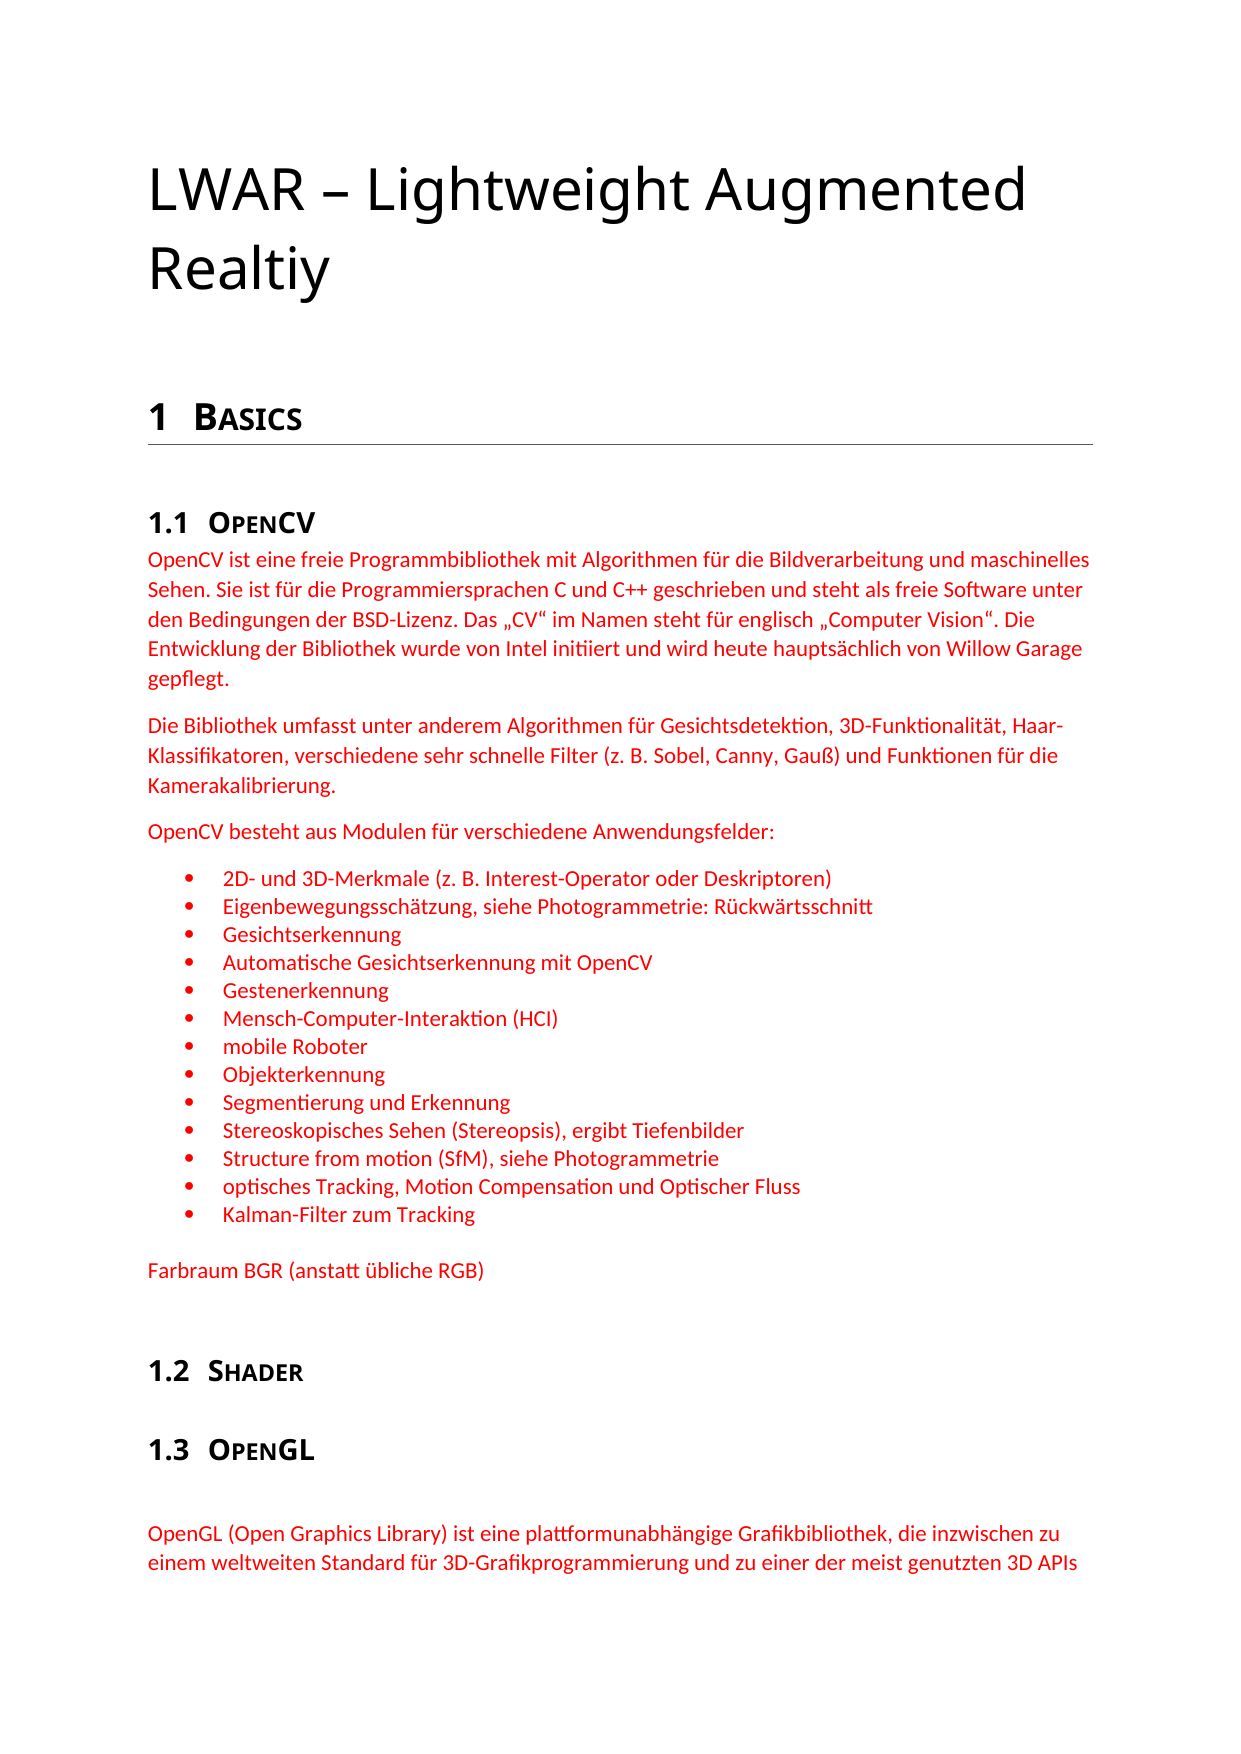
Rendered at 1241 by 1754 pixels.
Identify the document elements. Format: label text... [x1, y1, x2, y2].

text Farbraum BGR (anstatt übliche RGB) [148, 1256, 1093, 1284]
list optisches Tracking, Motion Compensation und Optischer Fluss [185, 1172, 1093, 1200]
subtitle Shader [148, 1350, 1093, 1389]
list Eigenbewegungsschätzung, siehe Photogrammetrie: Rückwärtsschnitt [185, 892, 1093, 920]
list Gestenerkennung [185, 976, 1093, 1004]
subtitle Basics [148, 391, 1093, 444]
list Structure from motion (SfM), siehe Photogrammetrie [185, 1144, 1093, 1172]
list mobile Roboter [185, 1032, 1093, 1060]
list 2D- und 3D-Merkmale (z. B. Interest-Operator oder Deskriptoren) [185, 864, 1093, 892]
list Objekterkennung [185, 1060, 1093, 1088]
text Die Bibliothek umfasst unter anderem Algorithmen für Gesichtsdetektion, 3D-Funktionalität, Haar-Klassifikatoren, verschiedene sehr schnelle Filter (z. B. Sobel, Canny, Gauß) und Funktionen für die Kamerakalibrierung. [148, 711, 1093, 799]
text OpenCV ist eine freie Programmbibliothek mit Algorithmen für die Bildverarbeitung und maschinelles Sehen. Sie ist für die Programmiersprachen C und C++ geschrieben und steht als freie Software unter den Bedingungen der BSD-Lizenz. Das „CV“ im Namen steht für englisch „Computer Vision“. Die Entwicklung der Bibliothek wurde von Intel initiiert und wird heute hauptsächlich von Willow Garage gepflegt. [148, 545, 1093, 692]
list Stereoskopisches Sehen (Stereopsis), ergibt Tiefenbilder [185, 1116, 1093, 1144]
text OpenCV besteht aus Modulen für verschiedene Anwendungsfelder: [148, 817, 1093, 845]
text LWAR – Lightweight Augmented Realtiy [148, 148, 1093, 307]
list Kalman-Filter zum Tracking [185, 1200, 1093, 1228]
text OpenGL (Open Graphics Library) ist eine plattformunabhängige Grafikbibliothek, die inzwischen zu einem weltweiten Standard für 3D-Grafikprogrammierung und zu einer der meist genutzten 3D APIs [148, 1519, 1093, 1577]
list Segmentierung und Erkennung [185, 1088, 1093, 1116]
subtitle OpenGL [148, 1430, 1093, 1469]
list Automatische Gesichtserkennung mit OpenCV [185, 948, 1093, 976]
list Gesichtserkennung [185, 920, 1093, 948]
list Mensch-Computer-Interaktion (HCI) [185, 1004, 1093, 1032]
subtitle OpenCV [148, 502, 1093, 542]
